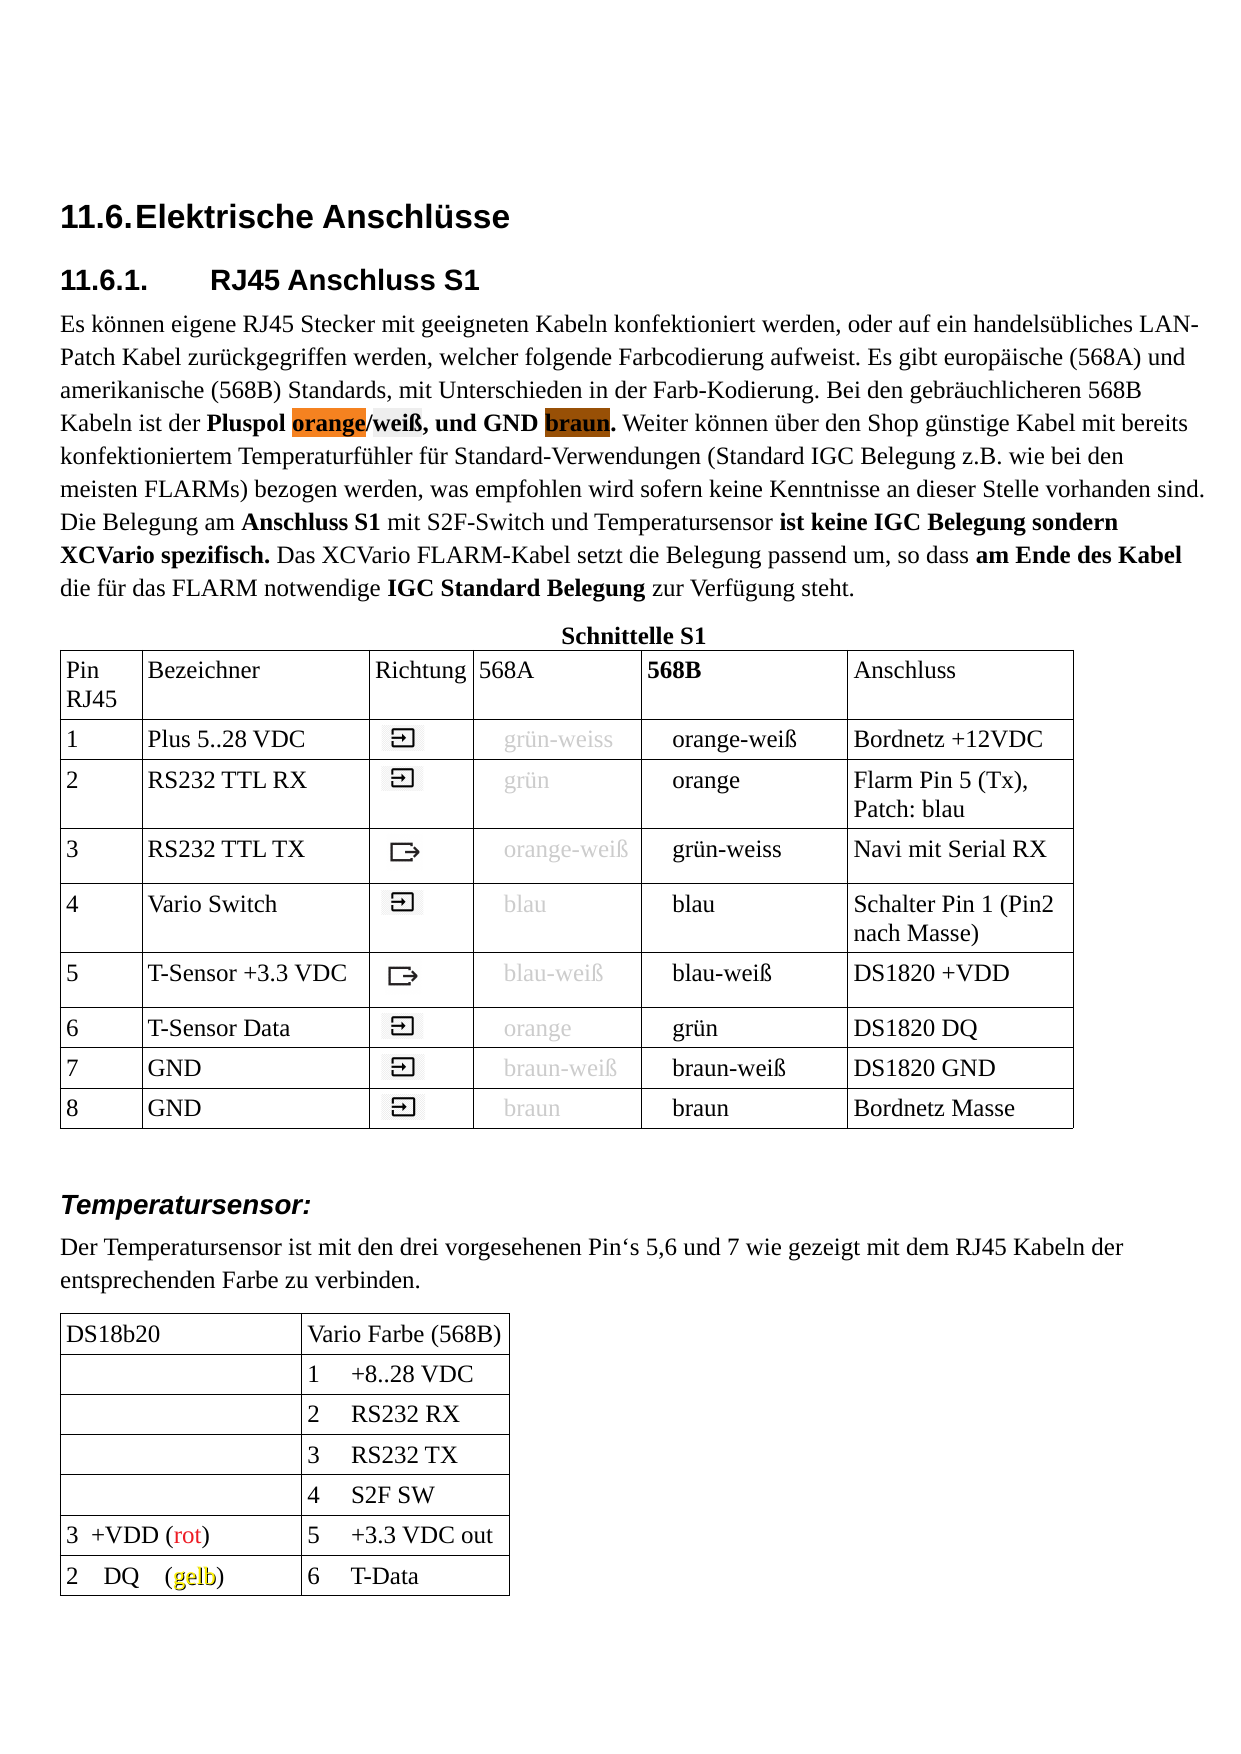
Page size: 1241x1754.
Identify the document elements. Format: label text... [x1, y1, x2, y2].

picture [384, 957, 422, 995]
table_cell Navi mit Serial RX [848, 829, 1073, 883]
table_cell [370, 829, 473, 883]
table_cell 1 +8..28 VDC [302, 1355, 509, 1394]
table_cell 8 [61, 1089, 142, 1128]
table_cell blau [474, 884, 641, 952]
table_cell [61, 1435, 301, 1474]
table_cell 2 DQ (gelb) [61, 1556, 301, 1595]
table_cell Bordnetz Masse [848, 1089, 1073, 1128]
table_cell [61, 1395, 301, 1434]
table_cell GND [143, 1089, 369, 1128]
table_cell [370, 720, 473, 759]
table_cell DS1820 +VDD [848, 953, 1073, 1007]
table_header Richtung [370, 651, 473, 719]
table_cell Schalter Pin 1 (Pin2 nach Masse) [848, 884, 1073, 952]
table_cell braun [642, 1089, 847, 1128]
table_cell blau-weiß [474, 953, 641, 1007]
table_cell [370, 953, 473, 1007]
table_cell [370, 1089, 473, 1128]
table_header Vario Farbe (568B) [302, 1314, 509, 1353]
table_cell GND [143, 1048, 369, 1088]
table_header DS18b20 [61, 1314, 301, 1353]
table_cell 2 [61, 760, 142, 828]
table_cell 4 S2F SW [302, 1475, 509, 1515]
table_cell T-Sensor +3.3 VDC [143, 953, 369, 1007]
table_cell 3 [61, 829, 142, 883]
table_cell [370, 884, 473, 952]
table_cell RS232 TTL TX [143, 829, 369, 883]
picture [381, 1054, 425, 1080]
subtitle RJ45 Anschluss S1 [60, 263, 1207, 297]
table_cell DS1820 DQ [848, 1008, 1073, 1047]
table_cell braun-weiß [642, 1048, 847, 1088]
table_cell 6 T-Data [302, 1556, 509, 1595]
table_cell Flarm Pin 5 (Tx), Patch: blau [848, 760, 1073, 828]
table_cell 4 [61, 884, 142, 952]
table_header 568B [642, 651, 847, 719]
table_cell orange [474, 1008, 641, 1047]
table_header Pin RJ45 [61, 651, 142, 719]
table_cell 3 +VDD (rot) [61, 1516, 301, 1555]
table_cell [370, 1048, 473, 1088]
table_cell orange-weiß [474, 829, 641, 883]
picture [381, 1094, 426, 1120]
table_cell braun-weiß [474, 1048, 641, 1088]
table_cell 3 RS232 TX [302, 1435, 509, 1474]
subtitle Elektrische Anschlüsse [60, 197, 1207, 236]
picture [381, 766, 424, 791]
table_cell 7 [61, 1048, 142, 1088]
table_cell orange [642, 760, 847, 828]
table_header 568A [474, 651, 641, 719]
table_cell [61, 1475, 301, 1515]
table_cell orange-weiß [642, 720, 847, 759]
subtitle Temperatursensor: [60, 1188, 1207, 1220]
table_cell 5 [61, 953, 142, 1007]
table_cell braun [474, 1089, 641, 1128]
text Der Temperatursensor ist mit den drei vorgesehenen Pin‘s 5,6 und 7 wie gezeigt mit dem RJ45 Kabeln der entsprechenden Farbe zu verbinden. [60, 1232, 1207, 1294]
table_cell grün [642, 1008, 847, 1047]
table_cell blau-weiß [642, 953, 847, 1007]
table_cell [370, 760, 473, 828]
table_header Bezeichner [143, 651, 369, 719]
table_cell blau [642, 884, 847, 952]
table_cell grün-weiss [474, 720, 641, 759]
table_cell Bordnetz +12VDC [848, 720, 1073, 759]
table_cell 6 [61, 1008, 142, 1047]
table_cell grün-weiss [642, 829, 847, 883]
table_cell [61, 1355, 301, 1394]
picture [386, 833, 424, 871]
picture [381, 725, 425, 751]
table_cell DS1820 GND [848, 1048, 1073, 1088]
table_cell Plus 5..28 VDC [143, 720, 369, 759]
text Es können eigene RJ45 Stecker mit geeigneten Kabeln konfektioniert werden, oder auf ein handelsübliches LAN-Patch Kabel zurückgegriffen werden, welcher folgende Farbcodierung aufweist. Es gibt europäische (568A) und amerikanische (568B) Standards, mit Unterschieden in der Farb-Kodierung. Bei den gebräuchlicheren 568B Kabeln ist der Pluspol orange/weiß, und GND braun. Weiter können über den Shop günstige Kabel mit bereits konfektioniertem Temperaturfühler für Standard-Verwendungen (Standard IGC Belegung z.B. wie bei den meisten FLARMs) bezogen werden, was empfohlen wird sofern keine Kenntnisse an dieser Stelle vorhanden sind. Die Belegung am Anschluss S1 mit S2F-Switch und Temperatursensor ist keine IGC Belegung sondern XCVario spezifisch. Das XCVario FLARM-Kabel setzt die Belegung passend um, so dass am Ende des Kabel die für das FLARM notwendige IGC Standard Belegung zur Verfügung steht. [60, 309, 1207, 602]
table_cell Vario Switch [143, 884, 369, 952]
table_cell [370, 1008, 473, 1047]
table_cell T-Sensor Data [143, 1008, 369, 1047]
subtitle Schnittelle S1 [60, 621, 1207, 650]
picture [381, 890, 424, 915]
table_cell RS232 TTL RX [143, 760, 369, 828]
picture [381, 1013, 424, 1039]
table_cell 1 [61, 720, 142, 759]
table_header Anschluss [848, 651, 1073, 719]
table_cell grün [474, 760, 641, 828]
table_cell 5 +3.3 VDC out [302, 1516, 509, 1555]
table_cell 2 RS232 RX [302, 1395, 509, 1434]
